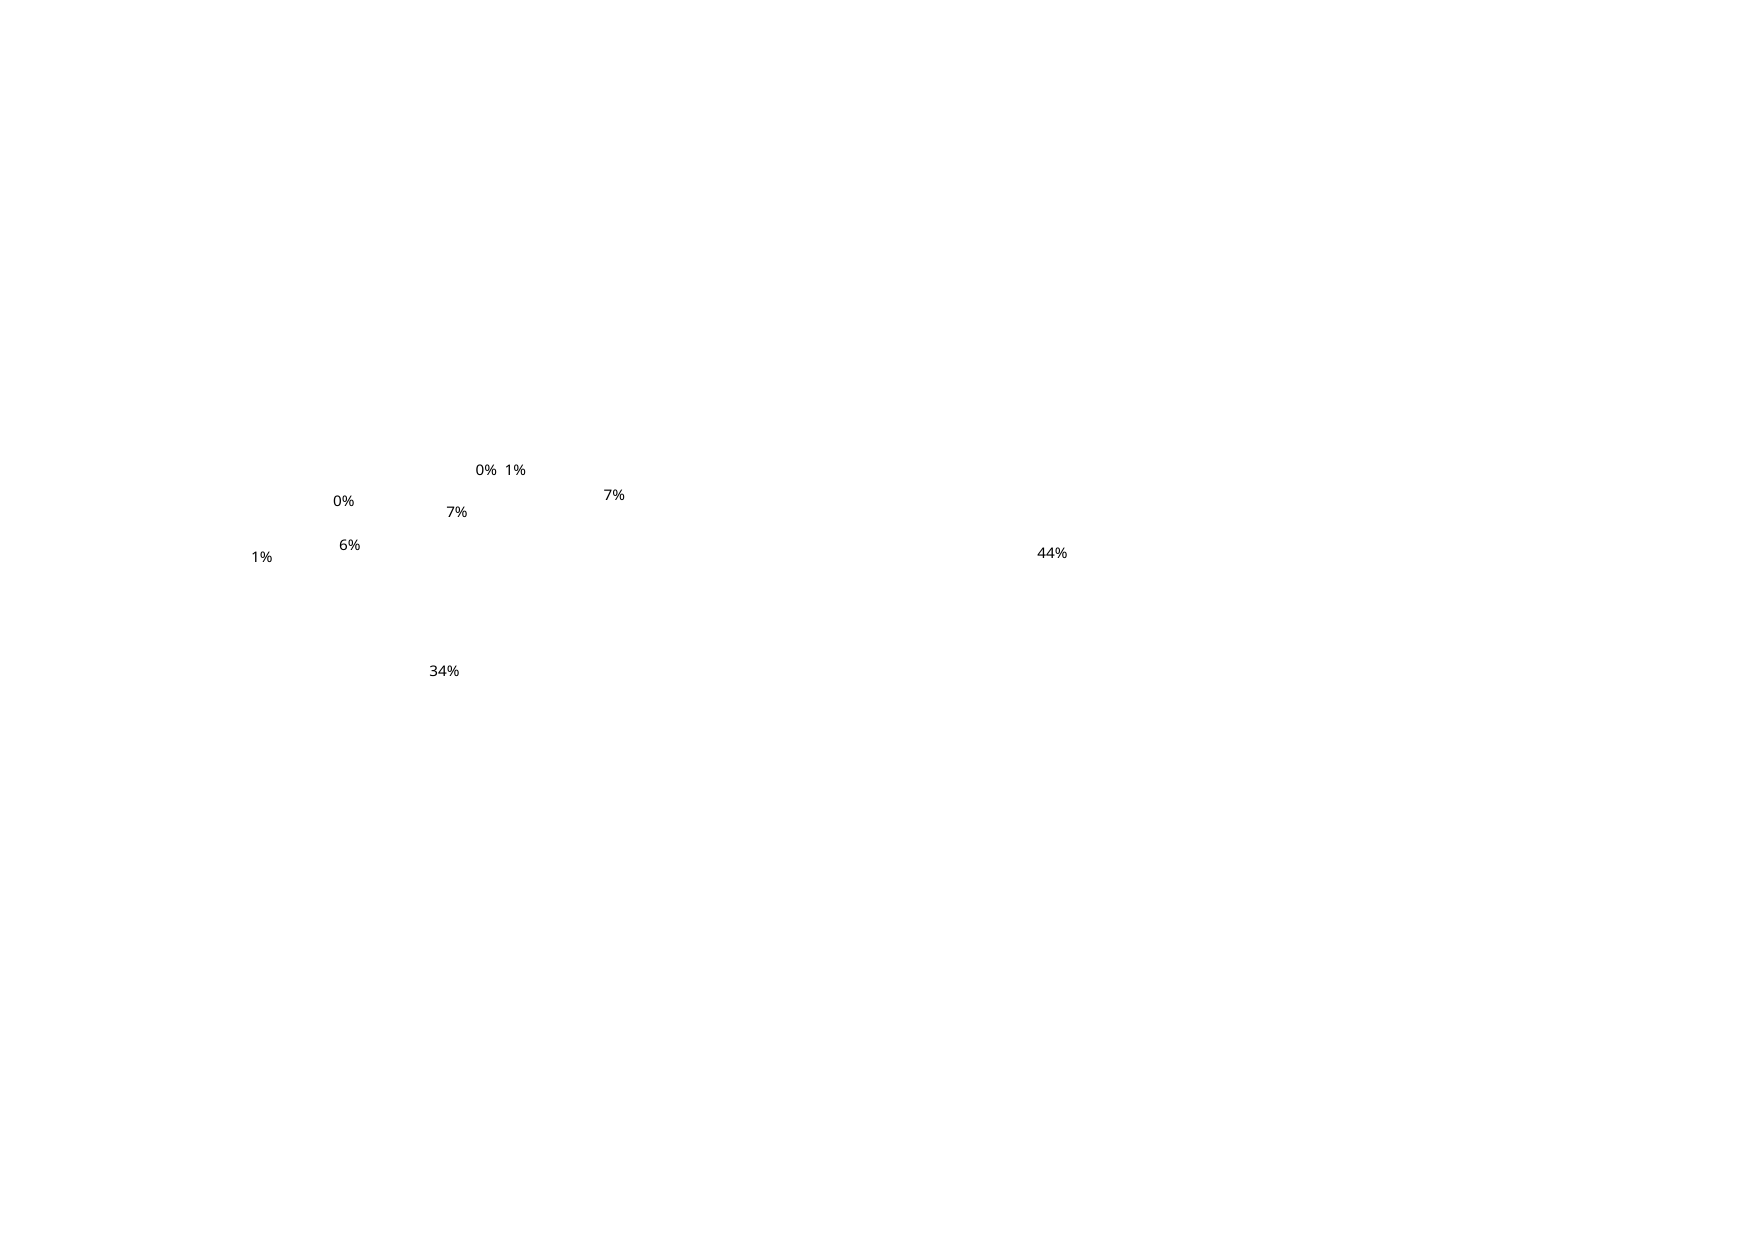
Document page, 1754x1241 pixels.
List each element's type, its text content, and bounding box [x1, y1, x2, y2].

text 0% 7% [333, 491, 468, 522]
text 1% 6% [251, 535, 468, 566]
text 7% [603, 485, 629, 505]
text 34% [429, 661, 1691, 681]
text 0% 1% [475, 460, 629, 480]
text 44% [1037, 543, 1691, 562]
